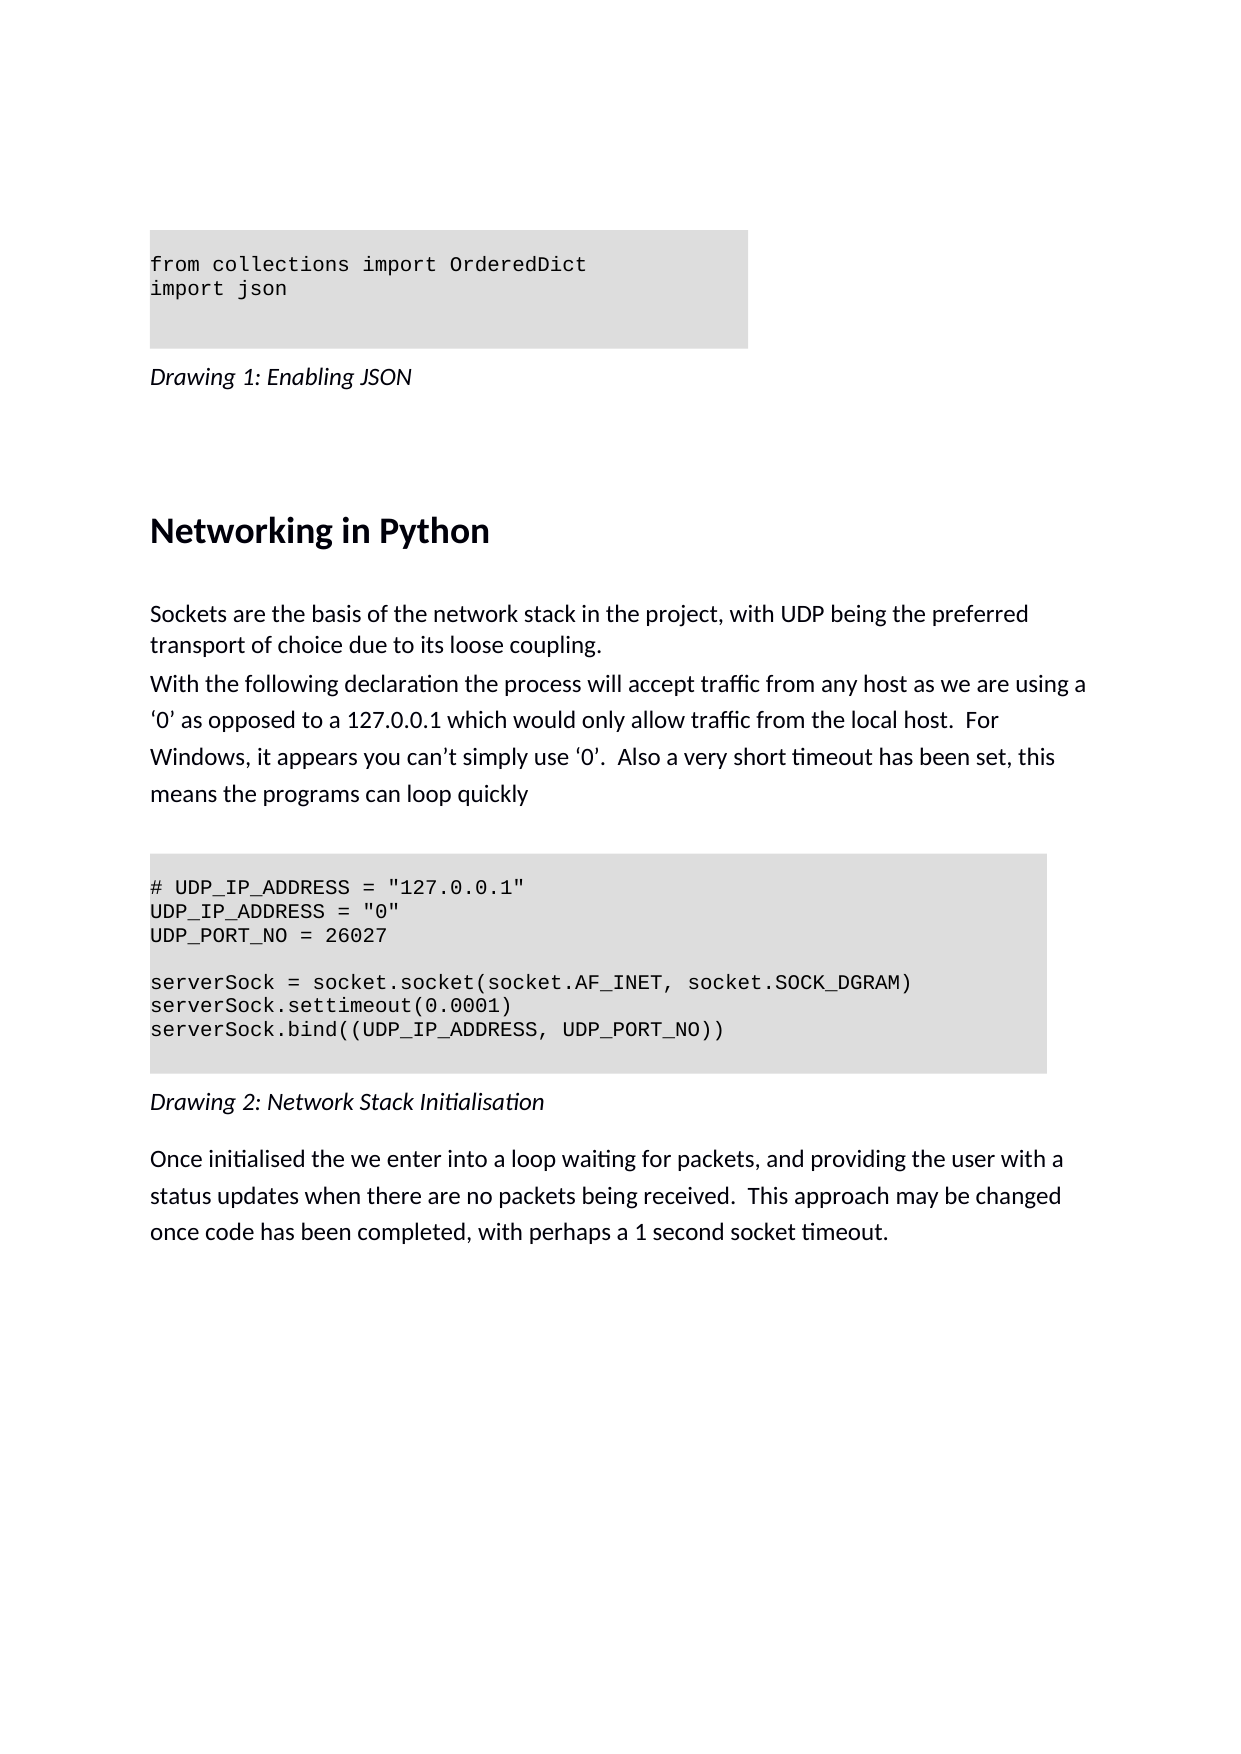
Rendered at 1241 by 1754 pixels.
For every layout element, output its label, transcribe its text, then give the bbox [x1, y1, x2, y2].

text With the following declaration the process will accept traffic from any host as we are using a ‘0’ as opposed to a 127.0.0.1 which would only allow traffic from the local host. For Windows, it appears you can’t simply use ‘0’. Also a very short timeout has been set, this means the programs can loop quickly [150, 668, 1090, 808]
text Drawing 1: Enabling JSON [150, 349, 748, 392]
text Drawing 2: Network Stack Initialisation [150, 1074, 1047, 1117]
text Sockets are the basis of the network stack in the project, with UDP being the preferred transport of choice due to its loose coupling. [150, 599, 1090, 660]
subtitle Networking in Python [150, 507, 1090, 553]
text Once initialised the we enter into a loop waiting for packets, and providing the user with a status updates when there are no packets being received. This approach may be changed once code has been completed, with perhaps a 1 second socket timeout. [150, 829, 1090, 1247]
